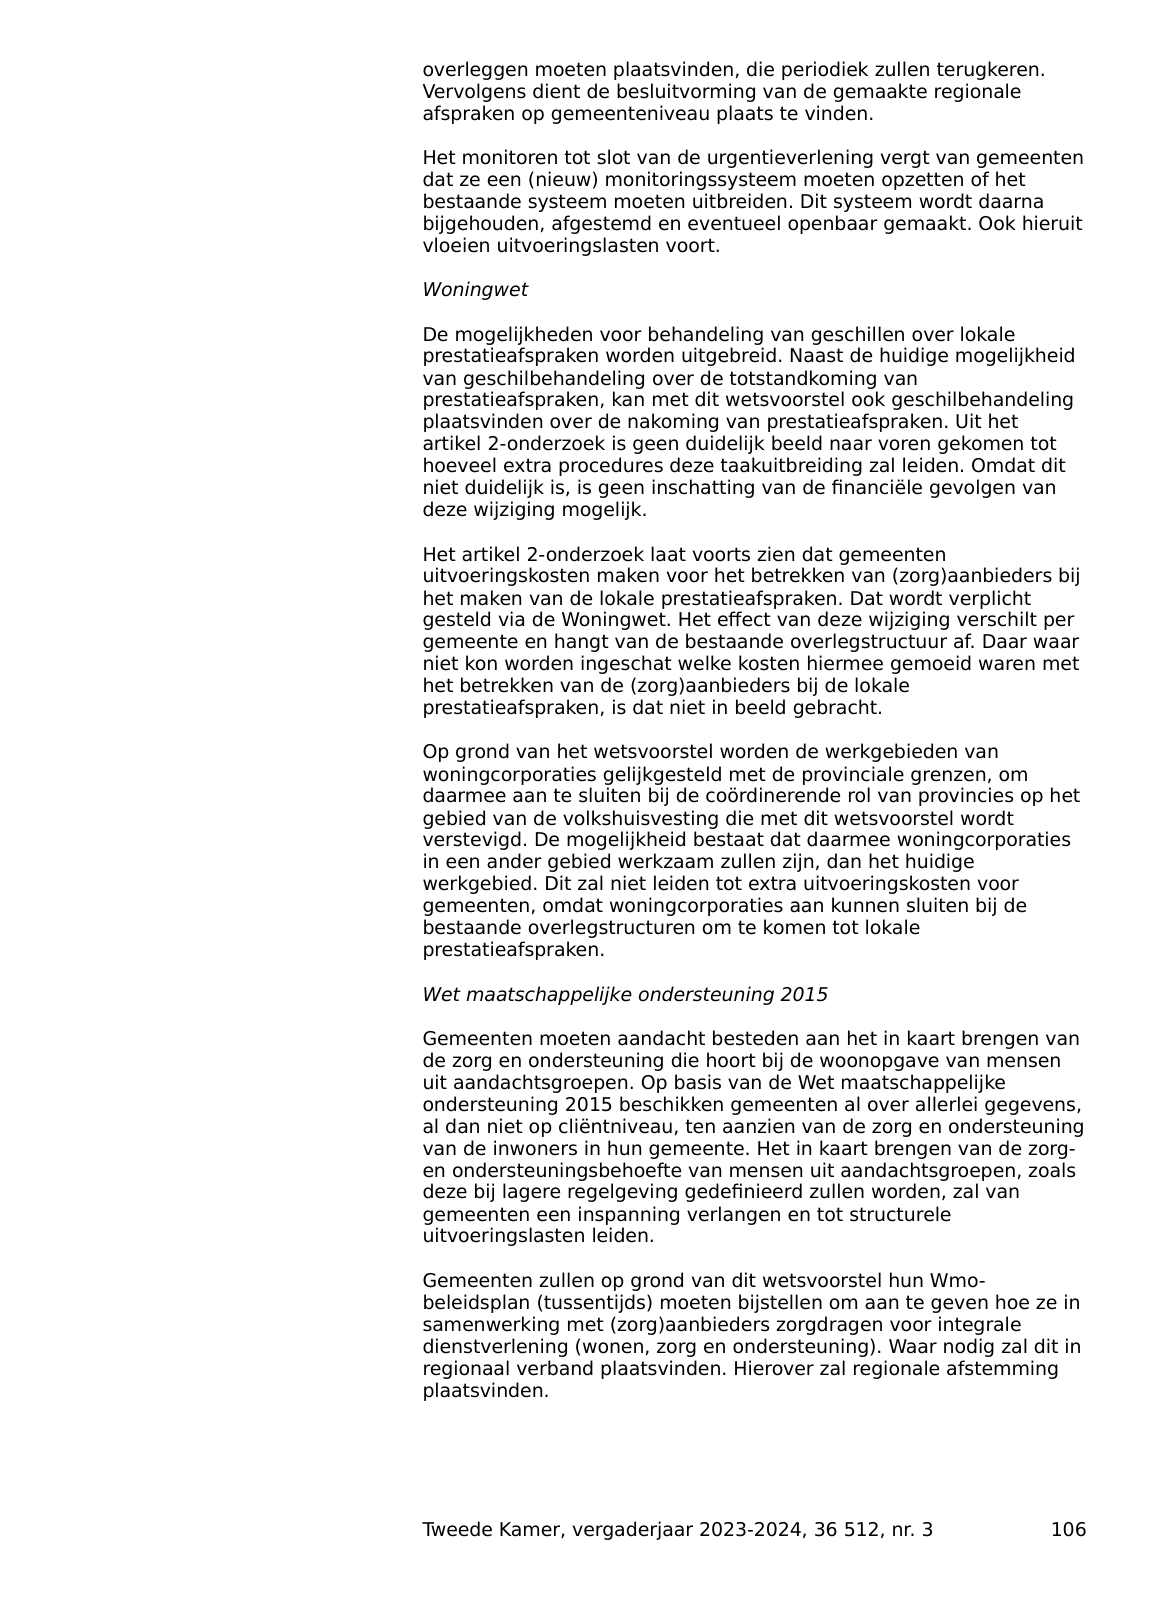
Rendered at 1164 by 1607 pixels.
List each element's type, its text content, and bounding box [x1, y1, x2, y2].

text Op grond van het wetsvoorstel worden de werkgebieden van woningcorporaties gelijkgesteld met de provinciale grenzen, om daarmee aan te sluiten bij de coördinerende rol van provincies op het gebied van de volkshuisvesting die met dit wetsvoorstel wordt verstevigd. De mogelijkheid bestaat dat daarmee woningcorporaties in een ander gebied werkzaam zullen zijn, dan het huidige werkgebied. Dit zal niet leiden tot extra uitvoeringskosten voor gemeenten, omdat woningcorporaties aan kunnen sluiten bij de bestaande overlegstructuren om te komen tot lokale prestatieafspraken. [422, 741, 1087, 961]
text Gemeenten moeten aandacht besteden aan het in kaart brengen van de zorg en ondersteuning die hoort bij de woonopgave van mensen uit aandachtsgroepen. Op basis van de Wet maatschappelijke ondersteuning 2015 beschikken gemeenten al over allerlei gegevens, al dan niet op cliëntniveau, ten aanzien van de zorg en ondersteuning van de inwoners in hun gemeente. Het in kaart brengen van de zorg- en ondersteuningsbehoefte van mensen uit aandachtsgroepen, zoals deze bij lagere regelgeving gedefinieerd zullen worden, zal van gemeenten een inspanning verlangen en tot structurele uitvoeringslasten leiden. [422, 1028, 1087, 1247]
subtitle Wet maatschappelijke ondersteuning 2015 [422, 983, 1087, 1005]
text Het monitoren tot slot van de urgentieverlening vergt van gemeenten dat ze een (nieuw) monitoringssysteem moeten opzetten of het bestaande systeem moeten uitbreiden. Dit systeem wordt daarna bijgehouden, afgestemd en eventueel openbaar gemaakt. Ook hieruit vloeien uitvoeringslasten voort. [422, 147, 1087, 257]
text Gemeenten zullen op grond van dit wetsvoorstel hun Wmo-beleidsplan (tussentijds) moeten bijstellen om aan te geven hoe ze in samenwerking met (zorg)aanbieders zorgdragen voor integrale dienstverlening (wonen, zorg en ondersteuning). Waar nodig zal dit in regionaal verband plaatsvinden. Hierover zal regionale afstemming plaatsvinden. [422, 1269, 1087, 1401]
text overleggen moeten plaatsvinden, die periodiek zullen terugkeren. Vervolgens dient de besluitvorming van de gemaakte regionale afspraken op gemeenteniveau plaats te vinden. [422, 59, 1087, 125]
text Het artikel 2-onderzoek laat voorts zien dat gemeenten uitvoeringskosten maken voor het betrekken van (zorg)aanbieders bij het maken van de lokale prestatieafspraken. Dat wordt verplicht gesteld via de Woningwet. Het effect van deze wijziging verschilt per gemeente en hangt van de bestaande overlegstructuur af. Daar waar niet kon worden ingeschat welke kosten hiermee gemoeid waren met het betrekken van de (zorg)aanbieders bij de lokale prestatieafspraken, is dat niet in beeld gebracht. [422, 543, 1087, 719]
subtitle Woningwet [422, 279, 1087, 301]
text De mogelijkheden voor behandeling van geschillen over lokale prestatieafspraken worden uitgebreid. Naast de huidige mogelijkheid van geschilbehandeling over de totstandkoming van prestatieafspraken, kan met dit wetsvoorstel ook geschilbehandeling plaatsvinden over de nakoming van prestatieafspraken. Uit het artikel 2-onderzoek is geen duidelijk beeld naar voren gekomen tot hoeveel extra procedures deze taakuitbreiding zal leiden. Omdat dit niet duidelijk is, is geen inschatting van de financiële gevolgen van deze wijziging mogelijk. [422, 323, 1087, 521]
